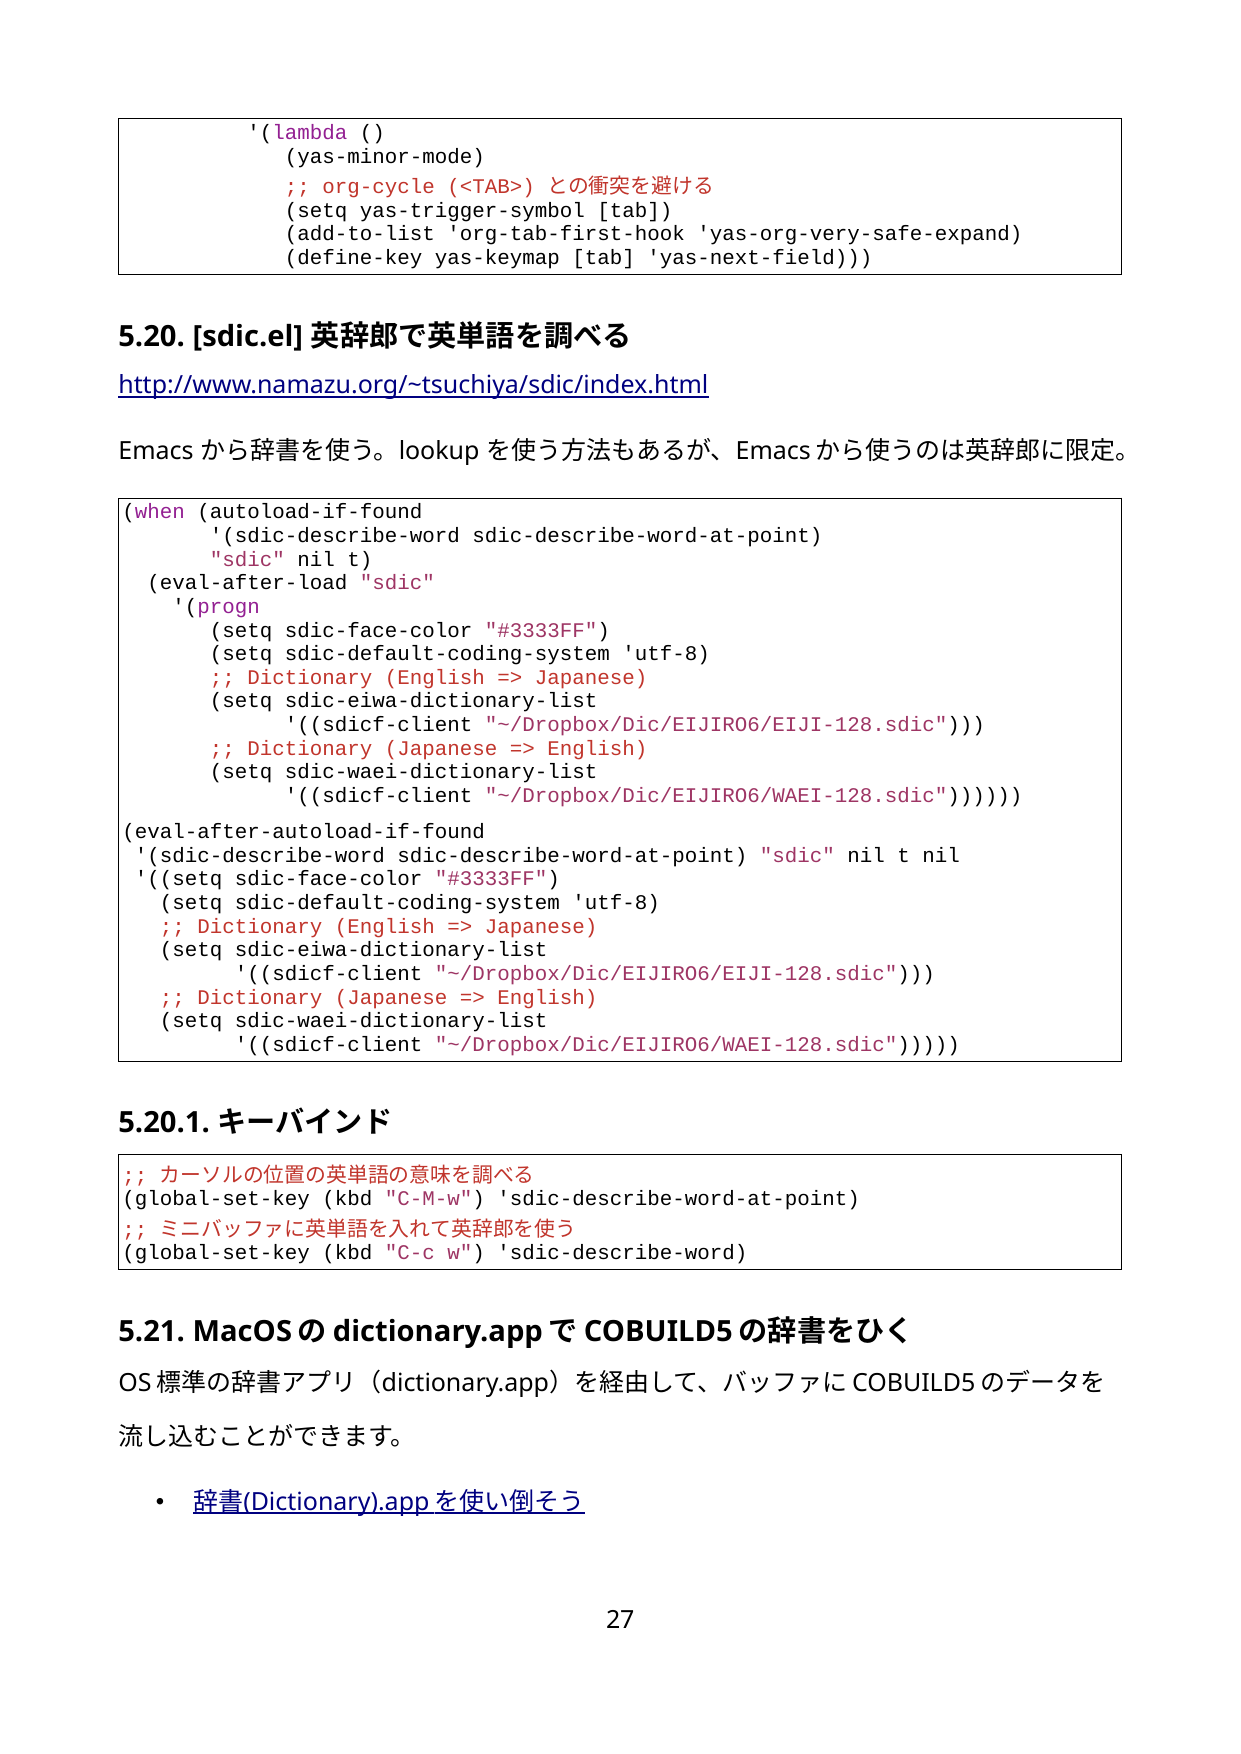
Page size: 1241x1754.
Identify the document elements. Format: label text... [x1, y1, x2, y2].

text ;; ミニバッファに英単語を入れて英辞郎を使う [119, 1208, 1121, 1238]
list 辞書(Dictionary).appを使い倒そう [156, 1483, 1122, 1517]
text (eval-after-autoload-if-found [119, 817, 1121, 841]
subtitle キーバインド [118, 1099, 1122, 1141]
text '(progn [119, 592, 1121, 616]
text '((setq sdic-face-color "#3333FF") [119, 864, 1121, 888]
text (yas-minor-mode) [119, 142, 1121, 165]
text '(sdic-describe-word sdic-describe-word-at-point) [119, 521, 1121, 545]
text Emacs から辞書を使う。lookup を使う方法もあるが、Emacsから使うのは英辞郎に限定。 [118, 431, 1122, 467]
text '((sdicf-client "~/Dropbox/Dic/EIJIRO6/WAEI-128.sdic")))))) [119, 781, 1121, 809]
text OS標準の辞書アプリ（dictionary.app）を経由して、バッファにCOBUILD5のデータを流し込むことができます。 [118, 1362, 1122, 1453]
text "sdic" nil t) [119, 545, 1121, 568]
text (setq yas-trigger-symbol [tab]) [119, 196, 1121, 219]
subtitle MacOSのdictionary.appでCOBUILD5の辞書をひく [118, 1307, 1122, 1350]
text '(lambda () [119, 119, 1121, 142]
text ;; Dictionary (English => Japanese) [119, 663, 1121, 687]
subtitle [sdic.el] 英辞郎で英単語を調べる [118, 312, 1122, 354]
text (setq sdic-waei-dictionary-list [119, 757, 1121, 781]
text (when (autoload-if-found [119, 499, 1121, 521]
text ;; Dictionary (Japanese => English) [119, 983, 1121, 1006]
text (global-set-key (kbd "C-c w") 'sdic-describe-word) [119, 1238, 1121, 1269]
text '((sdicf-client "~/Dropbox/Dic/EIJIRO6/WAEI-128.sdic"))))) [119, 1030, 1121, 1061]
text (add-to-list 'org-tab-first-hook 'yas-org-very-safe-expand) [119, 219, 1121, 243]
text http://www.namazu.org/~tsuchiya/sdic/index.html [118, 367, 1122, 401]
text (setq sdic-default-coding-system 'utf-8) [119, 888, 1121, 912]
text (setq sdic-eiwa-dictionary-list [119, 687, 1121, 710]
text ;; Dictionary (English => Japanese) [119, 912, 1121, 935]
text (setq sdic-face-color "#3333FF") [119, 616, 1121, 639]
text (eval-after-load "sdic" [119, 568, 1121, 592]
text ;; Dictionary (Japanese => English) [119, 734, 1121, 757]
text (setq sdic-waei-dictionary-list [119, 1006, 1121, 1030]
text (define-key yas-keymap [tab] 'yas-next-field))) [119, 243, 1121, 274]
text (global-set-key (kbd "C-M-w") 'sdic-describe-word-at-point) [119, 1184, 1121, 1208]
text '(sdic-describe-word sdic-describe-word-at-point) "sdic" nil t nil [119, 841, 1121, 864]
text (setq sdic-eiwa-dictionary-list [119, 935, 1121, 959]
text ;; カーソルの位置の英単語の意味を調べる [119, 1155, 1121, 1184]
text '((sdicf-client "~/Dropbox/Dic/EIJIRO6/EIJI-128.sdic"))) [119, 959, 1121, 983]
text '((sdicf-client "~/Dropbox/Dic/EIJIRO6/EIJI-128.sdic"))) [119, 710, 1121, 734]
text ;; org-cycle (<TAB>) との衝突を避ける [119, 165, 1121, 196]
text (setq sdic-default-coding-system 'utf-8) [119, 639, 1121, 663]
